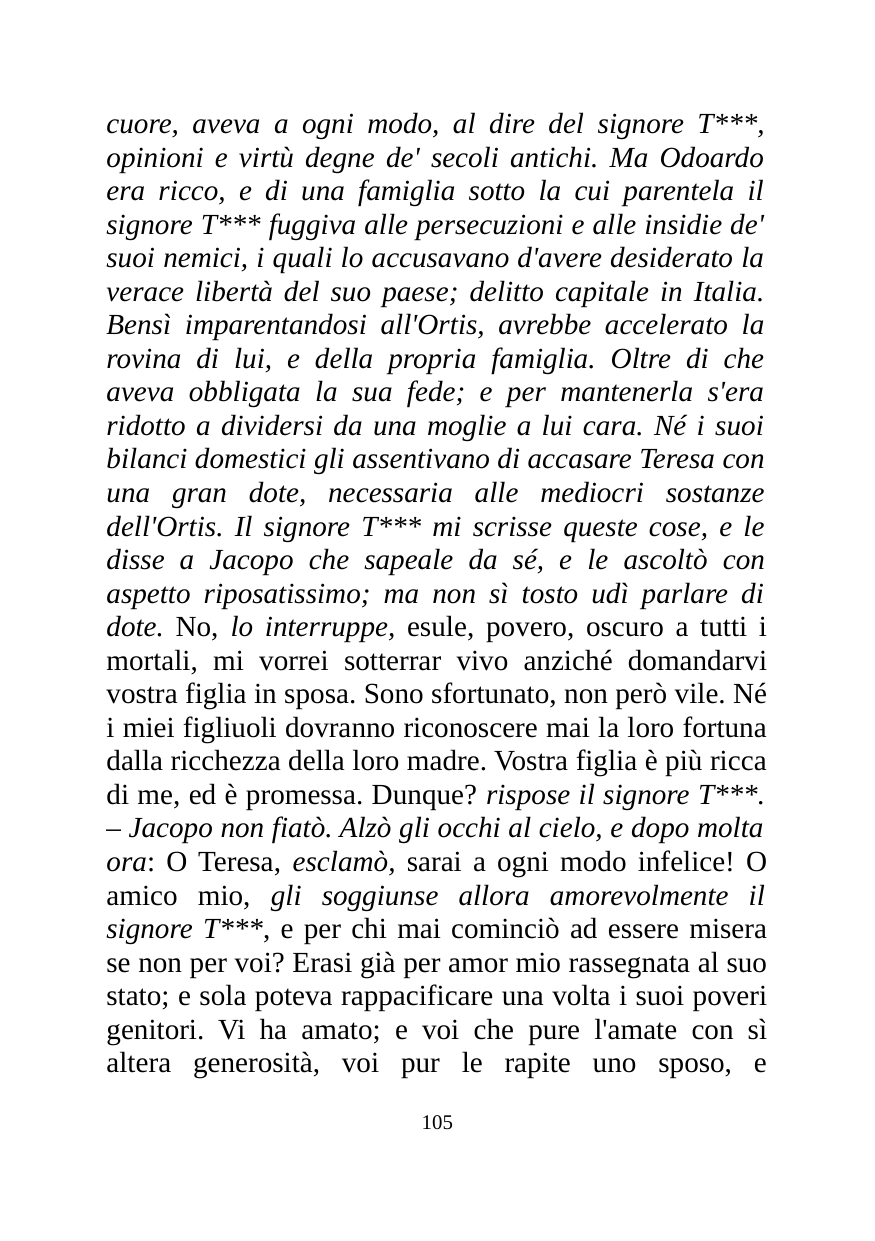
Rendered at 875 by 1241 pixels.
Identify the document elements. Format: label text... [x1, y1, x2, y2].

text cuore, aveva a ogni modo, al dire del signore T***, opinioni e virtù degne de' secoli antichi. Ma Odoardo era ricco, e di una famiglia sotto la cui parentela il signore T*** fuggiva alle persecuzioni e alle insidie de' suoi nemici, i quali lo accusavano d'avere desiderato la verace libertà del suo paese; delitto capitale in Italia. Bensì imparentandosi all'Ortis, avrebbe accelerato la rovina di lui, e della propria famiglia. Oltre di che aveva obbligata la sua fede; e per mantenerla s'era ridotto a dividersi da una moglie a lui cara. Né i suoi bilanci domestici gli assentivano di accasare Teresa con una gran dote, necessaria alle mediocri sostanze dell'Ortis. Il signore T*** mi scrisse queste cose, e le disse a Jacopo che sapeale da sé, e le ascoltò con aspetto riposatissimo; ma non sì tosto udì parlare di dote. No, lo interruppe, esule, povero, oscuro a tutti i mortali, mi vorrei sotterrar vivo anziché domandarvi vostra figlia in sposa. Sono sfortunato, non però vile. Né i miei figliuoli dovranno riconoscere mai la loro fortuna dalla ricchezza della loro madre. Vostra figlia è più ricca di me, ed è promessa. Dunque? rispose il signore T***. – Jacopo non fiatò. Alzò gli occhi al cielo, e dopo molta ora: O Teresa, esclamò, sarai a ogni modo infelice! O amico mio, gli soggiunse allora amorevolmente il signore T***, e per chi mai cominciò ad essere misera se non per voi? Erasi già per amor mio rassegnata al suo stato; e sola poteva rappacificare una volta i suoi poveri genitori. Vi ha amato; e voi che pure l'amate con sì altera generosità, voi pur le rapite uno sposo, e [106, 106, 768, 1079]
